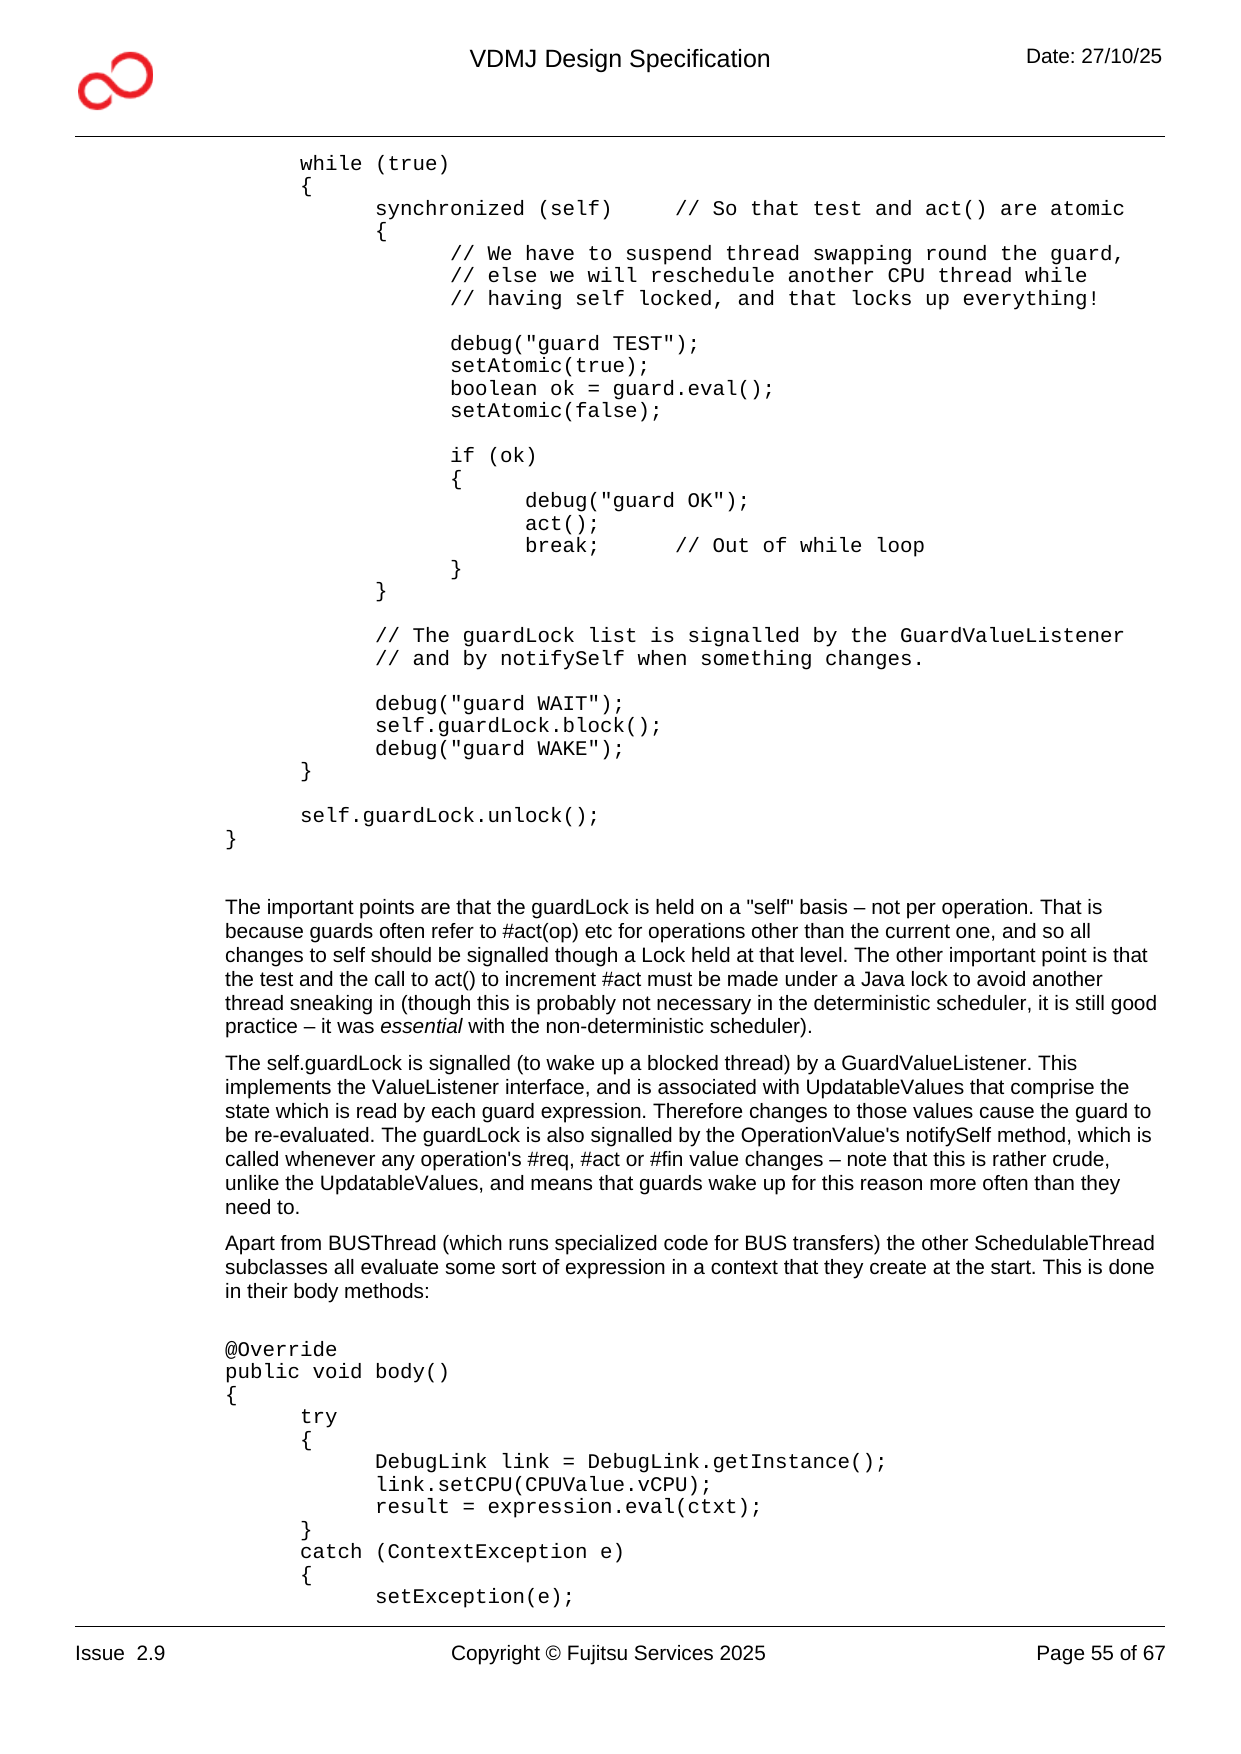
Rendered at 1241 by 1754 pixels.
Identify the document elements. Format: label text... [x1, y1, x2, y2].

text // The guardLock list is signalled by the GuardValueListener [225, 625, 1165, 647]
text debug("guard OK"); [225, 490, 1165, 512]
text setAtomic(true); [225, 355, 1165, 377]
text while (true) [225, 152, 1165, 175]
text act(); [225, 512, 1165, 535]
text { [225, 1383, 1165, 1406]
text @Override [225, 1338, 1165, 1361]
text { [225, 1563, 1165, 1586]
text setException(e); [225, 1586, 1165, 1608]
text { [225, 175, 1165, 197]
text if (ok) [225, 445, 1165, 467]
text public void body() [225, 1361, 1165, 1383]
text // else we will reschedule another CPU thread while [225, 265, 1165, 287]
text } [225, 760, 1165, 782]
text } [225, 580, 1165, 602]
text DebugLink link = DebugLink.getInstance(); [225, 1451, 1165, 1473]
text link.setCPU(CPUValue.vCPU); [225, 1473, 1165, 1496]
text } [225, 557, 1165, 580]
text self.guardLock.block(); [225, 715, 1165, 737]
text result = expression.eval(ctxt); [225, 1496, 1165, 1518]
text catch (ContextException e) [225, 1541, 1165, 1563]
text boolean ok = guard.eval(); [225, 377, 1165, 400]
text // We have to suspend thread swapping round the guard, [225, 242, 1165, 265]
text break; // Out of while loop [225, 535, 1165, 557]
text { [225, 220, 1165, 242]
text Apart from BUSThread (which runs specialized code for BUS transfers) the other SchedulableThread subclasses all evaluate some sort of expression in a context that they create at the start. This is done in their body methods: [225, 1231, 1165, 1303]
text setAtomic(false); [225, 400, 1165, 422]
text debug("guard WAIT"); [225, 692, 1165, 715]
text synchronized (self) // So that test and act() are atomic [225, 197, 1165, 220]
text } [225, 827, 1165, 850]
text The important points are that the guardLock is held on a "self" basis – not per operation. That is because guards often refer to #act(op) etc for operations other than the current one, and so all changes to self should be signalled though a Lock held at that level. The other important point is that the test and the call to act() to increment #act must be made under a Java lock to avoid another thread sneaking in (though this is probably not necessary in the deterministic scheduler, it is still good practice – it was essential with the non-deterministic scheduler). [225, 895, 1165, 1039]
text debug("guard TEST"); [225, 332, 1165, 355]
text // and by notifySelf when something changes. [225, 647, 1165, 670]
text } [225, 1518, 1165, 1541]
text { [225, 467, 1165, 490]
text try [225, 1406, 1165, 1428]
text // having self locked, and that locks up everything! [225, 287, 1165, 310]
text debug("guard WAKE"); [225, 737, 1165, 760]
text self.guardLock.unlock(); [225, 805, 1165, 827]
text { [225, 1428, 1165, 1451]
text The self.guardLock is signalled (to wake up a blocked thread) by a GuardValueListener. This implements the ValueListener interface, and is associated with UpdatableValues that comprise the state which is read by each guard expression. Therefore changes to those values cause the guard to be re-evaluated. The guardLock is also signalled by the OperationValue's notifySelf method, which is called whenever any operation's #req, #act or #fin value changes – note that this is rather crude, unlike the UpdatableValues, and means that guards wake up for this reason more often than they need to. [225, 1051, 1165, 1219]
picture [78, 44, 153, 120]
